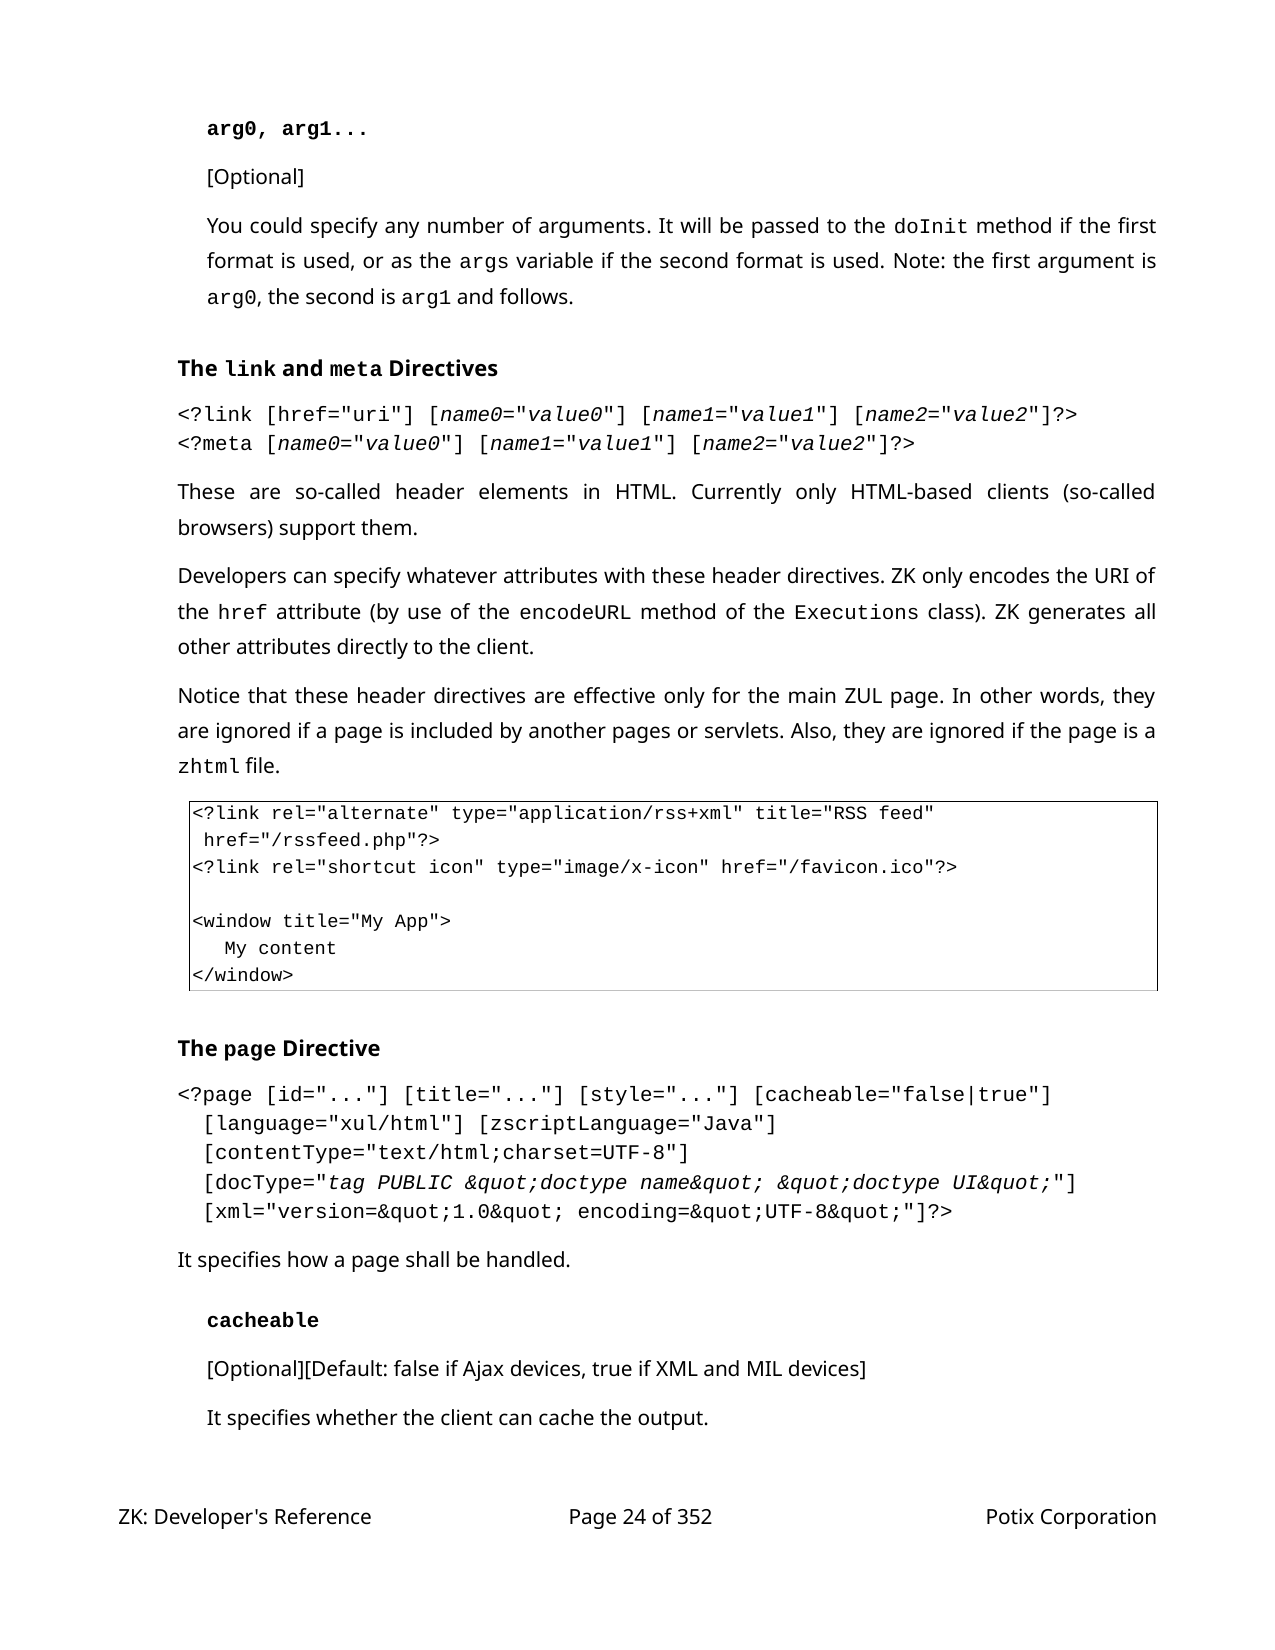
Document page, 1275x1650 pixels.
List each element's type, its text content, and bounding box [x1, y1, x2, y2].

text My content [190, 936, 1157, 960]
text Notice that these header directives are effective only for the main ZUL page. In other words, they are ignored if a page is included by another pages or servlets. Also, they are ignored if the page is a zhtml file. [177, 681, 1157, 780]
text [Optional] [207, 162, 1157, 191]
text href="/rssfeed.php"?> <?link rel="shortcut icon" type="image/x-icon" href="/favicon.ico"?> [190, 828, 1157, 879]
subtitle The link and meta Directives [177, 353, 1157, 383]
text Developers can specify whatever attributes with these header directives. ZK only encodes the URI of the href attribute (by use of the encodeURL method of the Executions class). ZK generates all other attributes directly to the client. [177, 562, 1157, 661]
text <?link rel="alternate" type="application/rss+xml" title="RSS feed" [190, 802, 1157, 825]
subtitle The page Directive [177, 1033, 1157, 1063]
text </window> [190, 963, 1157, 990]
text [Optional][Default: false if Ajax devices, true if XML and MIL devices] [207, 1354, 1157, 1383]
subtitle arg0, arg1... [207, 118, 1157, 142]
text You could specify any number of arguments. It will be passed to the doInit method if the first format is used, or as the args variable if the second format is used. Note: the first argument is arg0, the second is arg1 and follows. [207, 211, 1157, 311]
text These are so-called header elements in HTML. Currently only HTML-based clients (so-called browsers) support them. [177, 477, 1157, 541]
text <?page [id="..."] [title="..."] [style="..."] [cacheable="false|true"] [language="xul/html"] [zscriptLanguage="Java"] [contentType="text/html;charset=UTF-8"] [docType="tag PUBLIC &quot;doctype name&quot; &quot;doctype UI&quot;"] [xml="version=&quot;1.0&quot; encoding=&quot;UTF-8&quot;"]?> [177, 1084, 1157, 1225]
subtitle cacheable [207, 1310, 1157, 1334]
text It specifies whether the client can cache the output. [207, 1403, 1157, 1432]
text It specifies how a page shall be handled. [177, 1245, 1157, 1274]
text <window title="My App"> [190, 909, 1157, 933]
text <?link [href="uri"] [name0="value0"] [name1="value1"] [name2="value2"]?> <?meta [name0="value0"] [name1="value1"] [name2="value2"]?> [177, 404, 1157, 457]
